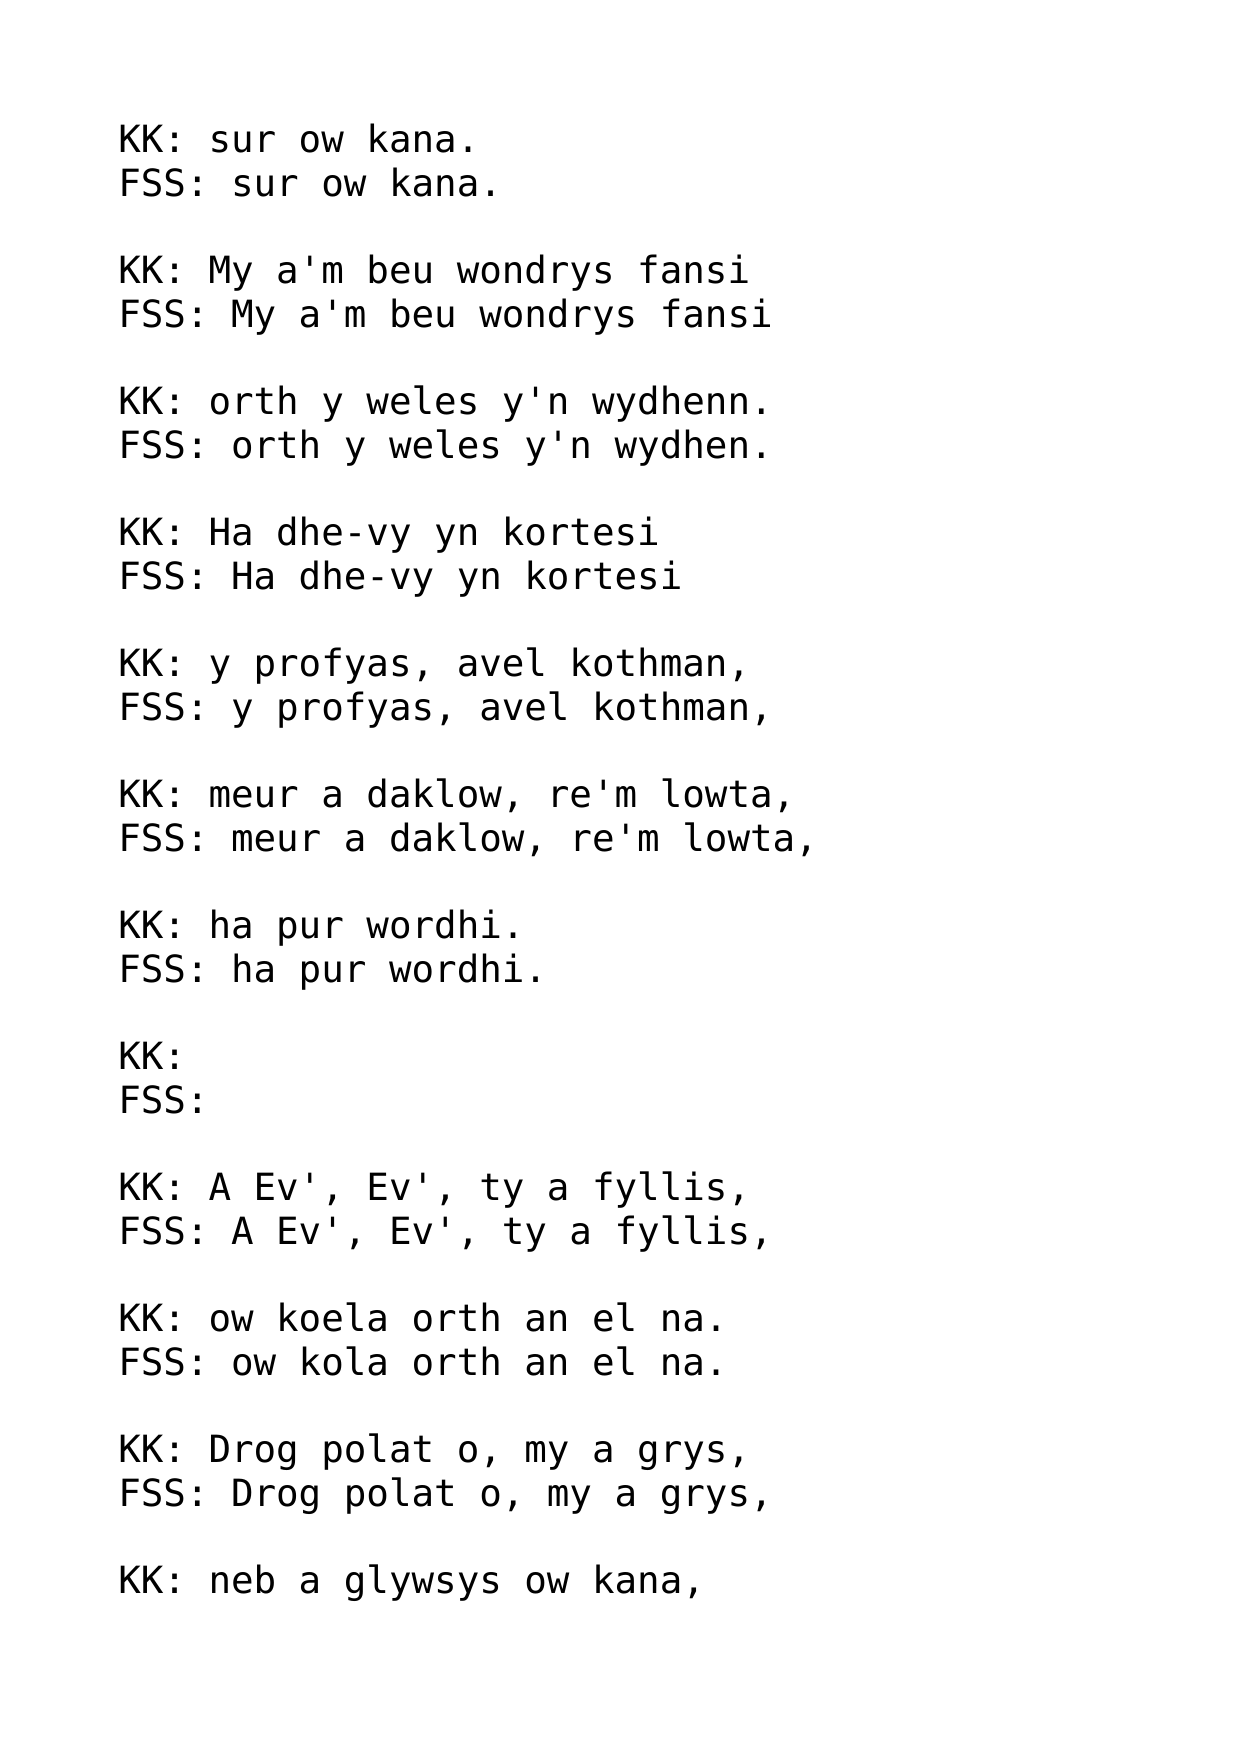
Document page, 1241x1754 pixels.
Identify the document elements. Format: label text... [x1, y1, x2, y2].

text KK: meur a daklow, re'm lowta, [118, 773, 1122, 816]
text KK: ha pur wordhi. [118, 904, 1122, 947]
text KK: sur ow kana. [118, 118, 1122, 162]
text KK: Ha dhe-vy yn kortesi [118, 511, 1122, 554]
text FSS: My a'm beu wondrys fansi [118, 293, 1122, 336]
text KK: [118, 1035, 1122, 1078]
text KK: orth y weles y'n wydhenn. [118, 380, 1122, 424]
text KK: ow koela orth an el na. [118, 1297, 1122, 1340]
text FSS: orth y weles y'n wydhen. [118, 424, 1122, 467]
text KK: Drog polat o, my a grys, [118, 1427, 1122, 1471]
text KK: y profyas, avel kothman, [118, 642, 1122, 686]
text FSS: Drog polat o, my a grys, [118, 1471, 1122, 1515]
text KK: neb a glywsys ow kana, [118, 1558, 1122, 1602]
text KK: My a'm beu wondrys fansi [118, 249, 1122, 293]
text FSS: y profyas, avel kothman, [118, 686, 1122, 729]
text FSS: ow kola orth an el na. [118, 1340, 1122, 1384]
text FSS: meur a daklow, re'm lowta, [118, 816, 1122, 860]
text FSS: ha pur wordhi. [118, 947, 1122, 991]
text FSS: sur ow kana. [118, 162, 1122, 205]
text FSS: [118, 1078, 1122, 1122]
text FSS: A Ev', Ev', ty a fyllis, [118, 1209, 1122, 1253]
text KK: A Ev', Ev', ty a fyllis, [118, 1166, 1122, 1209]
text FSS: Ha dhe-vy yn kortesi [118, 554, 1122, 598]
